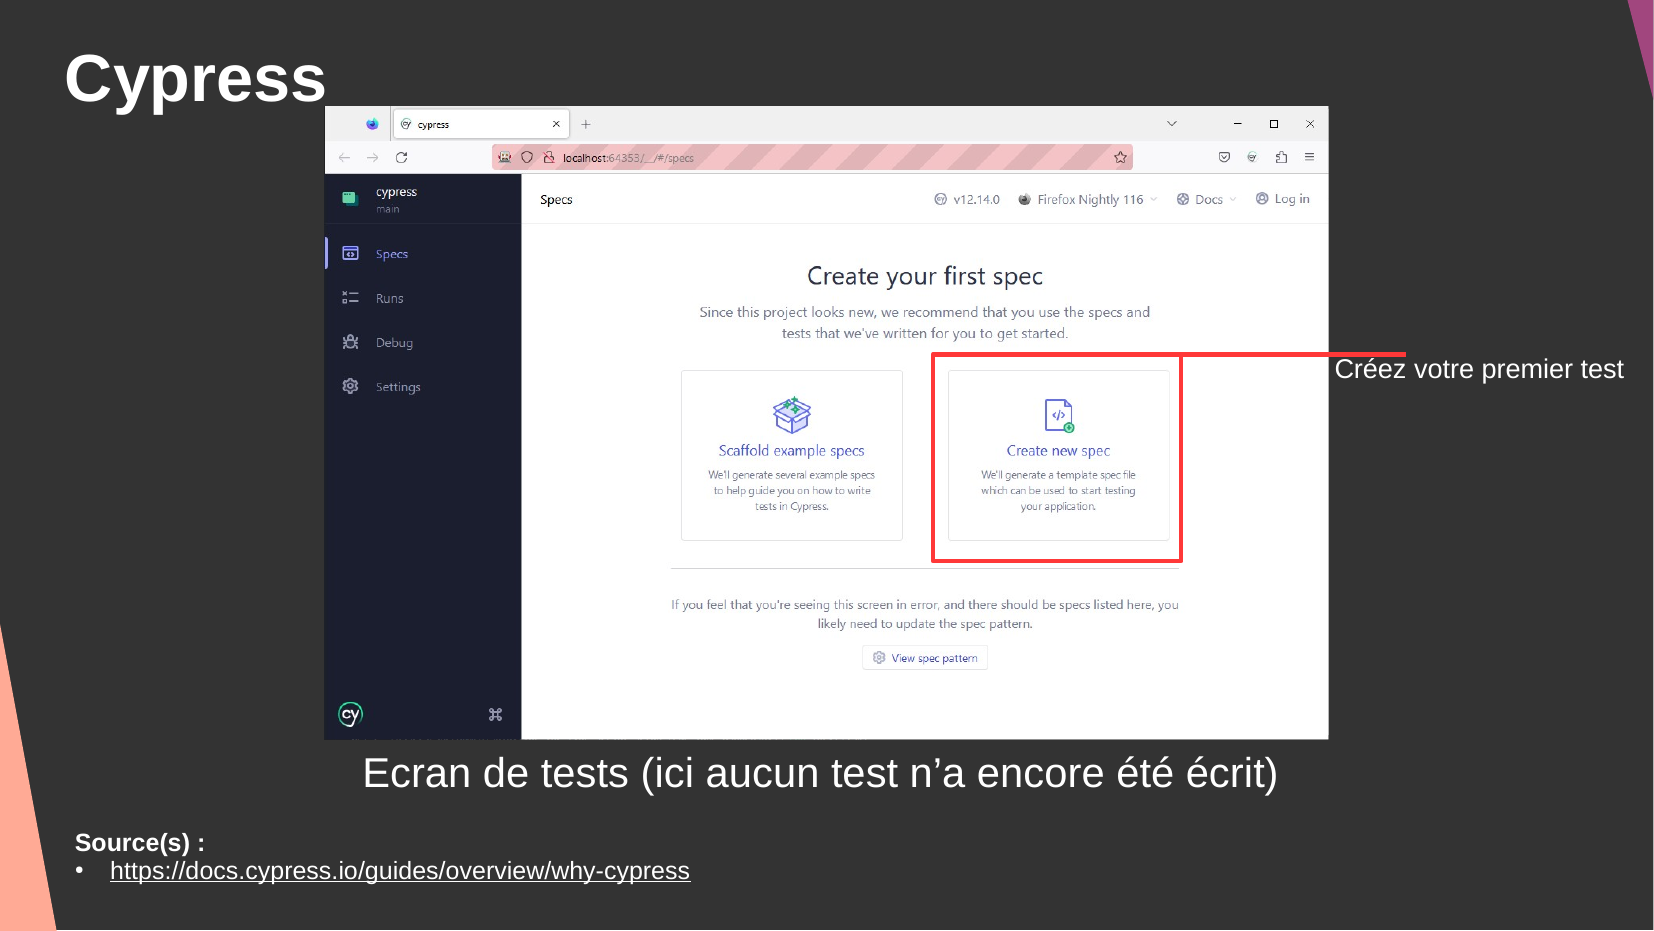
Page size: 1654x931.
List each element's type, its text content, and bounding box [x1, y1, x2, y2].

picture [324, 106, 1329, 740]
picture [935, 357, 1179, 559]
text_box Source(s) : https://docs.cypress.io/guides/overview/why-cypress [60, 821, 1546, 906]
list Créez votre premier test [1334, 354, 1630, 414]
text_box [1627, 0, 1654, 103]
list Ecran de tests (ici aucun test n’a encore été écrit) [330, 750, 1312, 810]
title Cypress [64, 40, 1635, 116]
text_box [0, 623, 57, 931]
